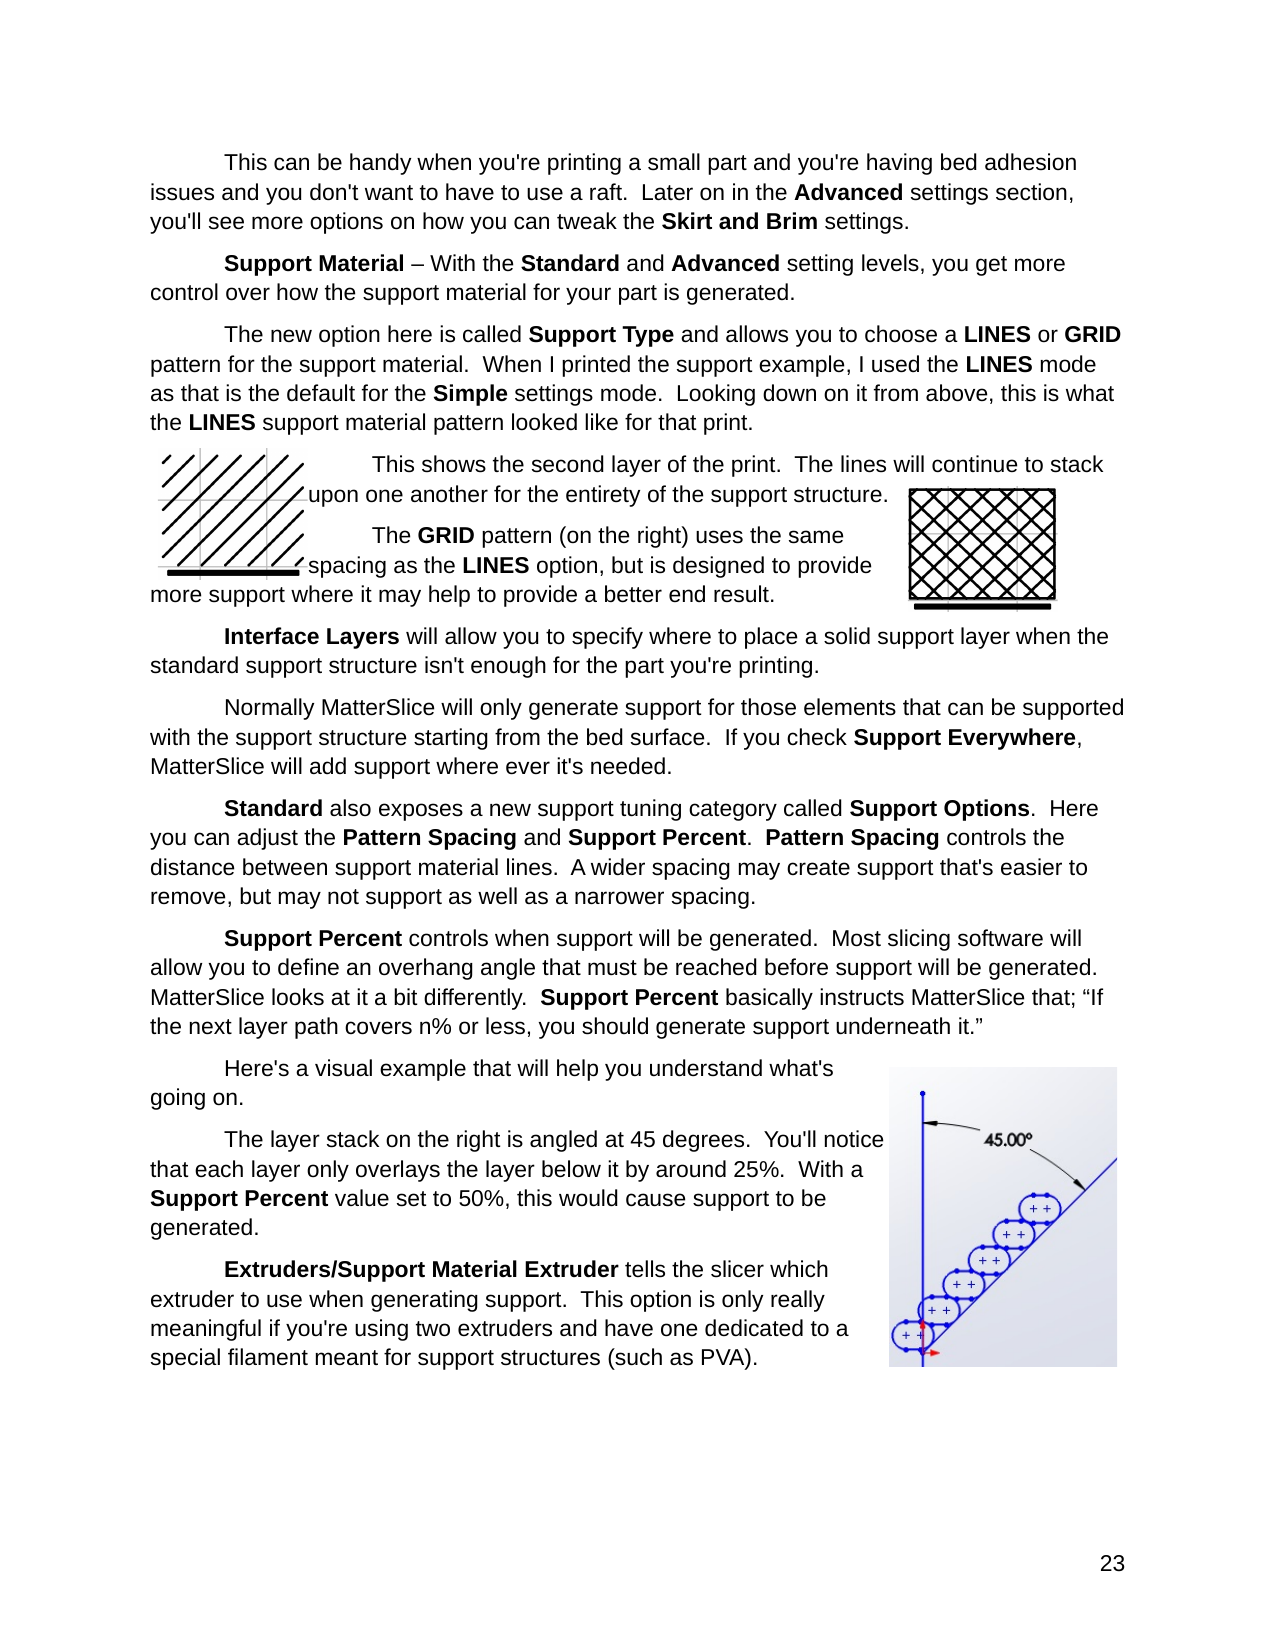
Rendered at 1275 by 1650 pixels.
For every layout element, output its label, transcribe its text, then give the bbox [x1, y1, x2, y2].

text This shows the second layer of the print. The lines will continue to stack upon one another for the entirety of the support structure. [308, 452, 1125, 507]
picture [889, 1067, 1118, 1367]
text Extruders/Support Material Extruder tells the slicer which extruder to use when generating support. This option is only really meaningful if you're using two extruders and have one dedicated to a special filament meant for support structures (such as PVA). [150, 1257, 1125, 1371]
text Here's a visual example that will help you understand what's going on. [150, 1056, 1125, 1111]
picture [907, 486, 1058, 612]
text The GRID pattern (on the right) uses the same spacing as the LINES option, but is designed to provide more support where it may help to provide a better end result. [150, 523, 907, 607]
text This can be handy when you're printing a small part and you're having bed adhesion issues and you don't want to have to use a raft. Later on in the Advanced settings section, you'll see more options on how you can tweak the Skirt and Brim settings. [150, 150, 1125, 234]
text Support Material – With the Standard and Advanced setting levels, you get more control over how the support material for your part is generated. [150, 251, 1125, 306]
picture [157, 448, 308, 580]
text The new option here is called Support Type and allows you to choose a LINES or GRID pattern for the support material. When I printed the support example, I used the LINES mode as that is the default for the Simple settings mode. Looking down on it from above, this is what the LINES support material pattern looked like for that print. [150, 322, 1125, 436]
text Normally MatterSlice will only generate support for those elements that can be supported with the support structure starting from the bed surface. If you check Support Everywhere, MatterSlice will add support where ever it's needed. [150, 695, 1125, 779]
text Standard also exposes a new support tuning category called Support Options. Here you can adjust the Pattern Spacing and Support Percent. Pattern Spacing controls the distance between support material lines. A wider spacing may create support that's easier to remove, but may not support as well as a narrower spacing. [150, 796, 1125, 909]
text Support Percent controls when support will be generated. Most slicing software will allow you to define an overhang angle that must be reached before support will be generated. MatterSlice looks at it a bit differently. Support Percent basically instructs MatterSlice that; “If the next layer path covers n% or less, you should generate support underneath it.” [150, 926, 1125, 1039]
text [1058, 523, 1125, 607]
text The layer stack on the right is angled at 45 degrees. You'll notice that each layer only overlays the layer below it by around 25%. With a Support Percent value set to 50%, this would cause support to be generated. [150, 1127, 889, 1241]
text Interface Layers will allow you to specify where to place a solid support layer when the standard support structure isn't enough for the part you're printing. [150, 624, 1125, 679]
